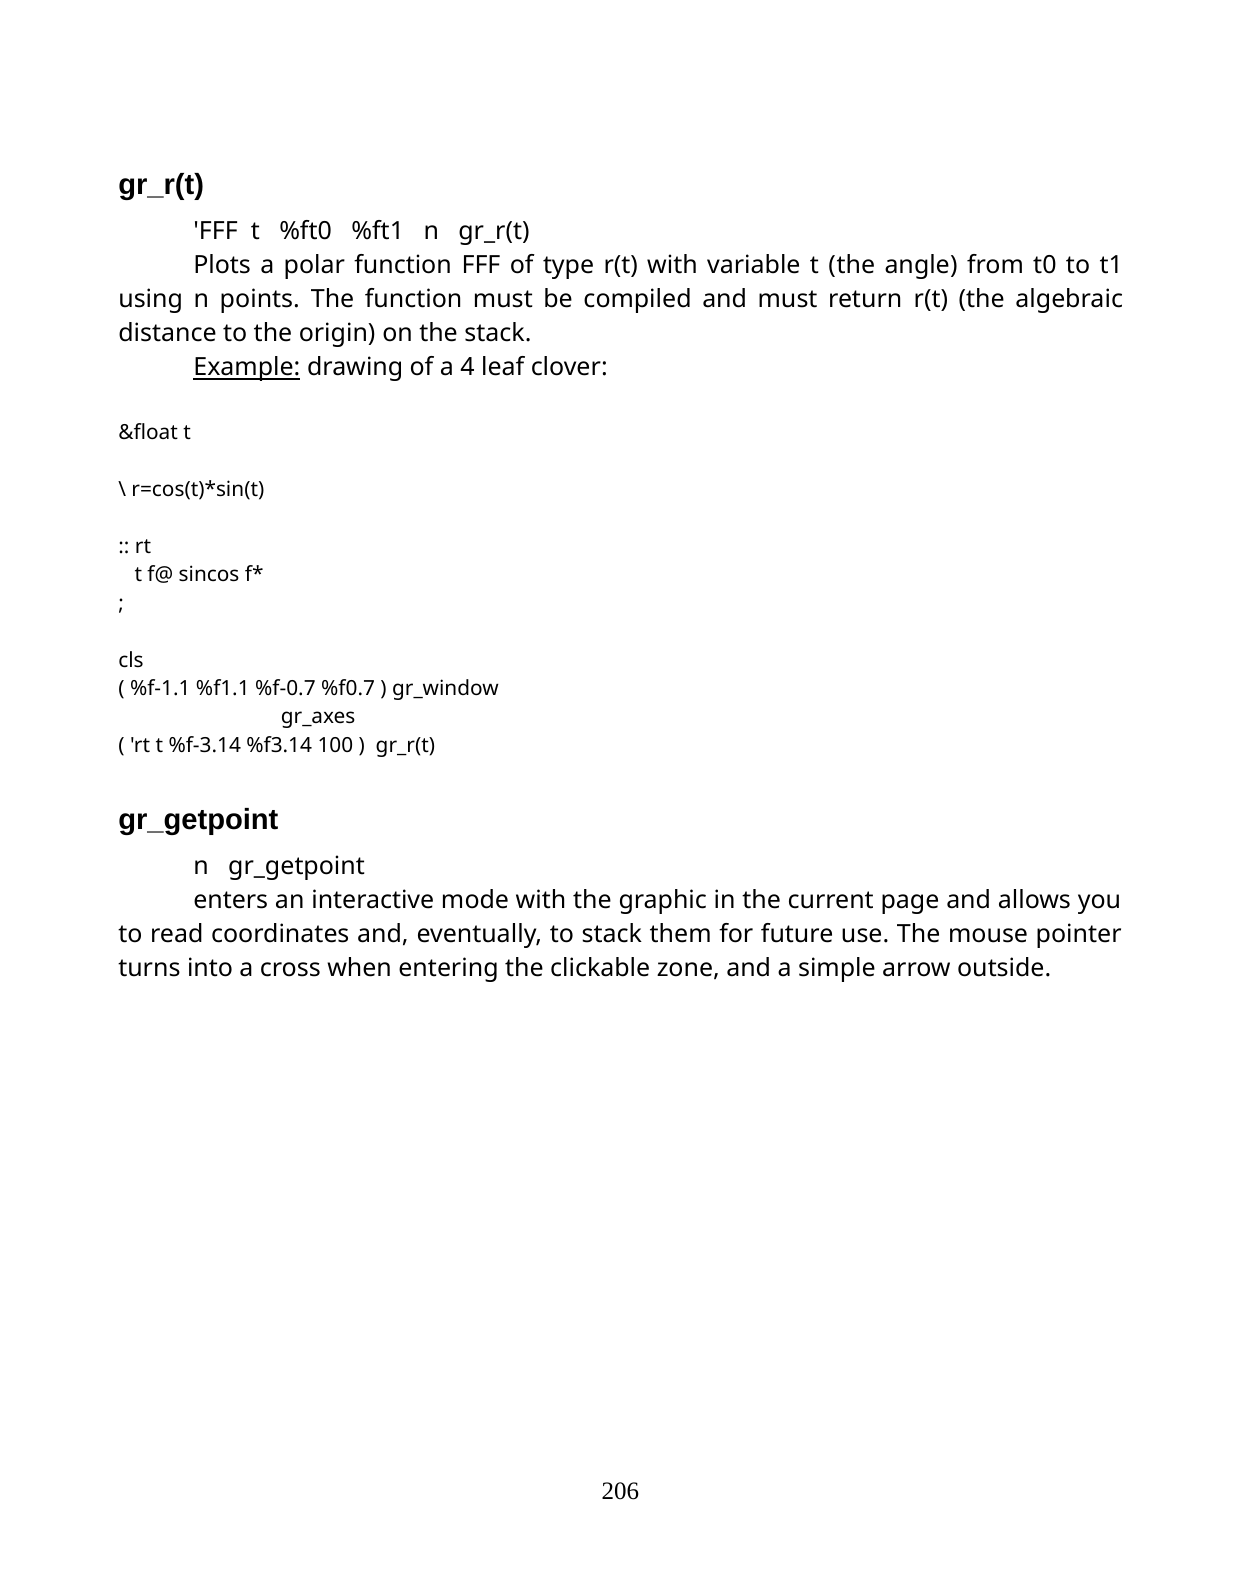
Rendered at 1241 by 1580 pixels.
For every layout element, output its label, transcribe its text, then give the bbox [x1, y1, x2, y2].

text :: rt [118, 531, 1122, 559]
subtitle gr_r(t) [118, 167, 1122, 200]
text Plots a polar function FFF of type r(t) with variable t (the angle) from t0 to t1 using n points. The function must be compiled and must return r(t) (the algebraic distance to the origin) on the stack. [118, 247, 1123, 349]
text ; [118, 588, 1122, 616]
text Example: drawing of a 4 leaf clover: [118, 349, 1123, 383]
text \ r=cos(t)*sin(t) [118, 474, 1122, 502]
text ( %f-1.1 %f1.1 %f-0.7 %f0.7 ) gr_window [118, 673, 1122, 702]
text ( 'rt t %f-3.14 %f3.14 100 ) gr_r(t) [118, 730, 1122, 758]
text n gr_getpoint [118, 848, 1123, 882]
text gr_axes [118, 702, 1122, 730]
text enters an interactive mode with the graphic in the current page and allows you to read coordinates and, eventually, to stack them for future use. The mouse pointer turns into a cross when entering the clickable zone, and a simple arrow outside. [118, 882, 1123, 984]
text t f@ sincos f* [118, 559, 1122, 588]
text 'FFF t %ft0 %ft1 n gr_r(t) [118, 213, 1123, 247]
text &float t [118, 417, 1122, 446]
subtitle gr_getpoint [118, 802, 1122, 835]
text cls [118, 645, 1122, 673]
